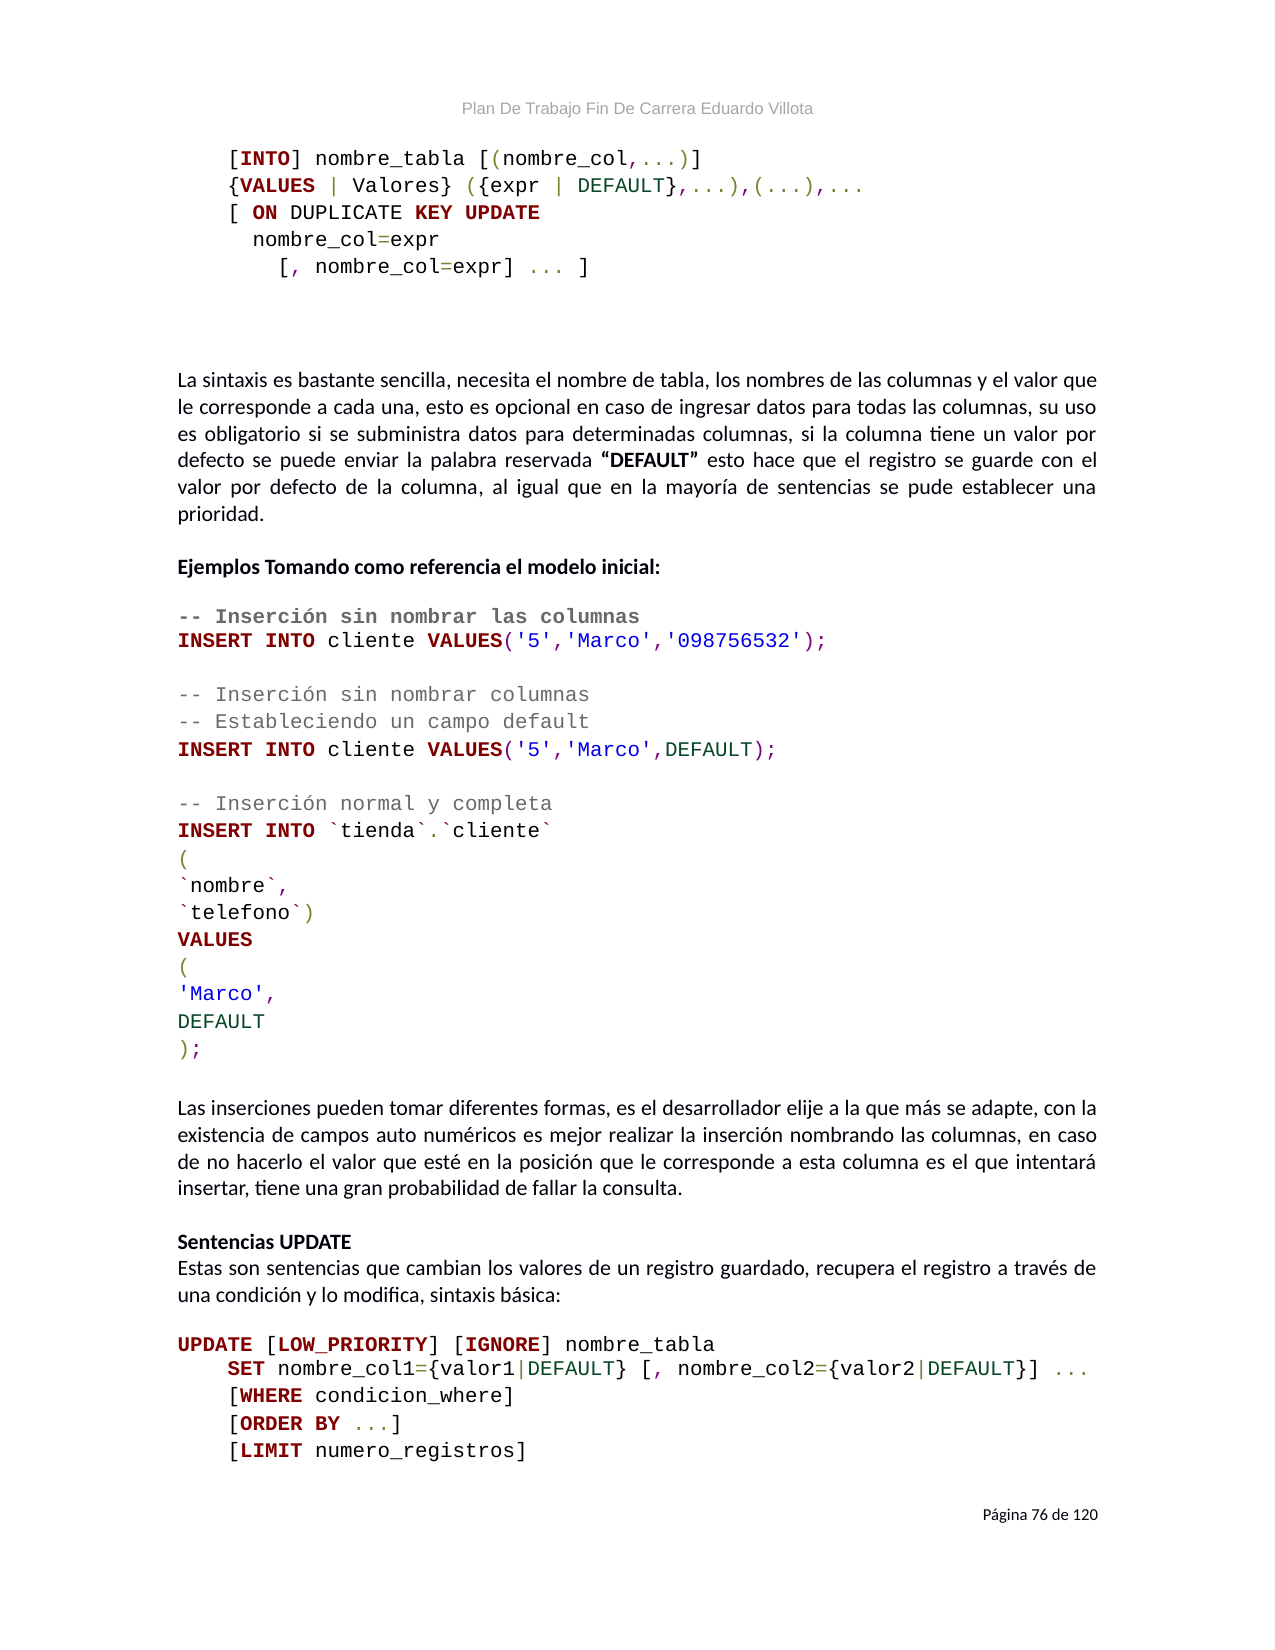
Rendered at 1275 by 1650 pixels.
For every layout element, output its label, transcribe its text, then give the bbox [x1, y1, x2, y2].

text `telefono`) [177, 902, 1098, 926]
text 'Marco', [177, 983, 1098, 1007]
text -- Inserción sin nombrar columnas [177, 684, 1098, 708]
text UPDATE [LOW_PRIORITY] [IGNORE] nombre_tabla [177, 1334, 1098, 1358]
text `nombre`, [177, 875, 1098, 898]
text nombre_col=expr [177, 229, 1098, 253]
text [ORDER BY ...] [177, 1412, 1098, 1436]
text -- Inserción sin nombrar las columnas [177, 606, 1098, 630]
text ( [177, 847, 1098, 871]
text -- Inserción normal y completa [177, 793, 1098, 817]
text -- Estableciendo un campo default [177, 712, 1098, 735]
text VALUES [177, 929, 1098, 953]
text [INTO] nombre_tabla [(nombre_col,...)] [177, 148, 1098, 171]
text [WHERE condicion_where] [177, 1385, 1098, 1409]
text INSERT INTO `tienda`.`cliente` [177, 820, 1098, 844]
text {VALUES | Valores} ({expr | DEFAULT},...),(...),... [177, 175, 1098, 198]
text Ejemplos Tomando como referencia el modelo inicial: [177, 553, 1098, 580]
text [, nombre_col=expr] ... ] [177, 256, 1098, 280]
text ); [177, 1038, 1098, 1061]
text Las inserciones pueden tomar diferentes formas, es el desarrollador elije a la que más se adapte, con la existencia de campos auto numéricos es mejor realizar la inserción nombrando las columnas, en caso de no hacerlo el valor que esté en la posición que le corresponde a esta columna es el que intentará insertar, tiene una gran probabilidad de fallar la consulta. [177, 1094, 1098, 1201]
text Estas son sentencias que cambian los valores de un registro guardado, recupera el registro a través de una condición y lo modifica, sintaxis básica: [177, 1254, 1098, 1308]
text INSERT INTO cliente VALUES('5','Marco',DEFAULT); [177, 739, 1098, 762]
text [LIMIT numero_registros] [177, 1440, 1098, 1463]
text Sentencias UPDATE [177, 1228, 1098, 1254]
text La sintaxis es bastante sencilla, necesita el nombre de tabla, los nombres de las columnas y el valor que le corresponde a cada una, esto es opcional en caso de ingresar datos para todas las columnas, su uso es obligatorio si se subministra datos para determinadas columnas, si la columna tiene un valor por defecto se puede enviar la palabra reservada “DEFAULT” esto hace que el registro se guarde con el valor por defecto de la columna, al igual que en la mayoría de sentencias se pude establecer una prioridad. [177, 366, 1098, 526]
text ( [177, 956, 1098, 980]
text INSERT INTO cliente VALUES('5','Marco','098756532'); [177, 630, 1098, 654]
text [ ON DUPLICATE KEY UPDATE [177, 202, 1098, 226]
text DEFAULT [177, 1011, 1098, 1034]
text SET nombre_col1={valor1|DEFAULT} [, nombre_col2={valor2|DEFAULT}] ... [177, 1358, 1098, 1382]
